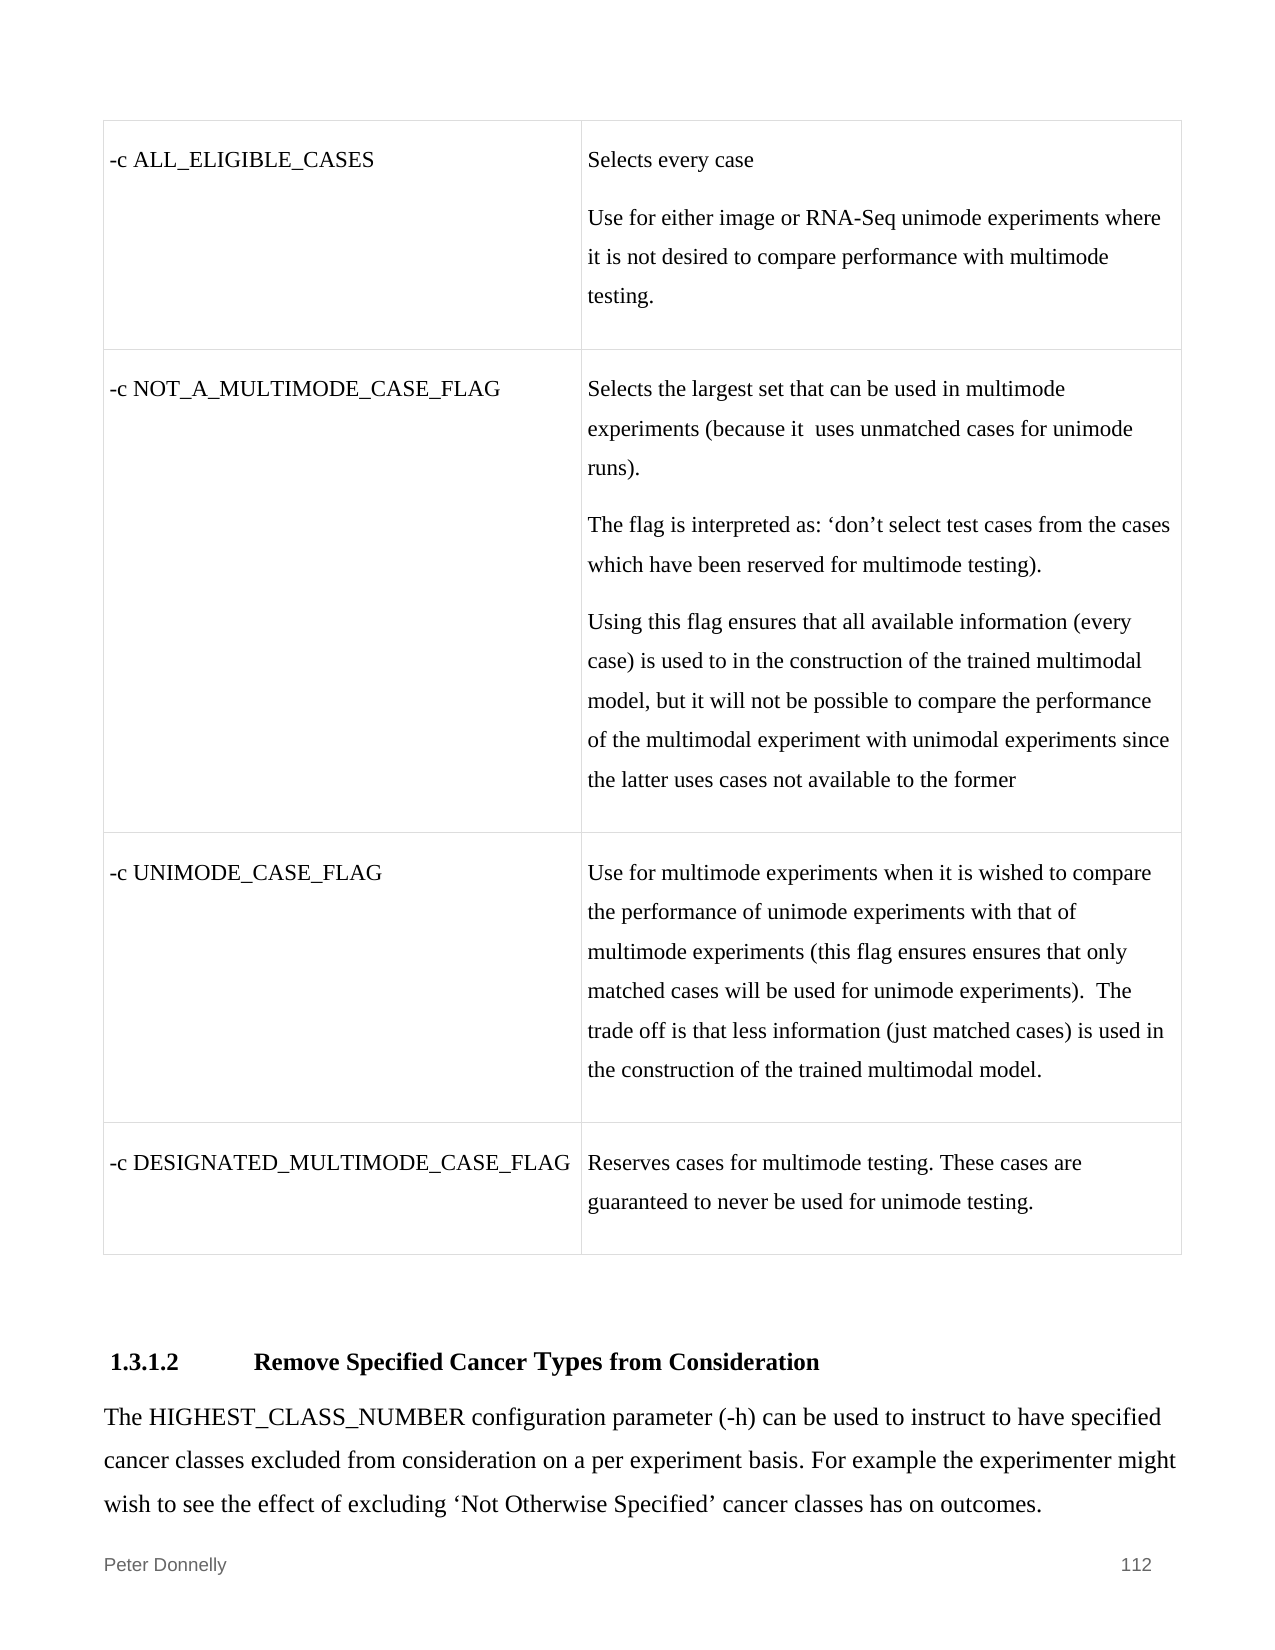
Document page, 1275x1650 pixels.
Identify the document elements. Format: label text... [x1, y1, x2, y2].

subtitle Remove Specified Cancer Types from Consideration [103, 1345, 1181, 1376]
table_cell -c NOT_A_MULTIMODE_CASE_FLAG [104, 350, 581, 832]
text The HIGHEST_CLASS_NUMBER configuration parameter (-h) can be used to instruct to have specified cancer classes excluded from consideration on a per experiment basis. For example the experimenter might wish to see the effect of excluding ‘Not Otherwise Specified’ cancer classes has on outcomes. [103, 1402, 1181, 1517]
table_cell -c ALL_ELIGIBLE_CASES [104, 121, 581, 349]
table_cell Reserves cases for multimode testing. These cases are guaranteed to never be used for unimode testing. [582, 1123, 1181, 1254]
table_cell Use for multimode experiments when it is wished to compare the performance of unimode experiments with that of multimode experiments (this flag ensures ensures that only matched cases will be used for unimode experiments). The trade off is that less information (just matched cases) is used in the construction of the trained multimodal model. [582, 833, 1181, 1122]
table_cell Selects the largest set that can be used in multimode experiments (because it uses unmatched cases for unimode runs). The flag is interpreted as: ‘don’t select test cases from the cases which have been reserved for multimode testing). Using this flag ensures that all available information (every case) is used to in the construction of the trained multimodal model, but it will not be possible to compare the performance of the multimodal experiment with unimodal experiments since the latter uses cases not available to the former [582, 350, 1181, 832]
table_cell -c DESIGNATED_MULTIMODE_CASE_FLAG [104, 1123, 581, 1254]
table_cell -c UNIMODE_CASE_FLAG [104, 833, 581, 1122]
table_cell Selects every case Use for either image or RNA-Seq unimode experiments where it is not desired to compare performance with multimode testing. [582, 121, 1181, 349]
